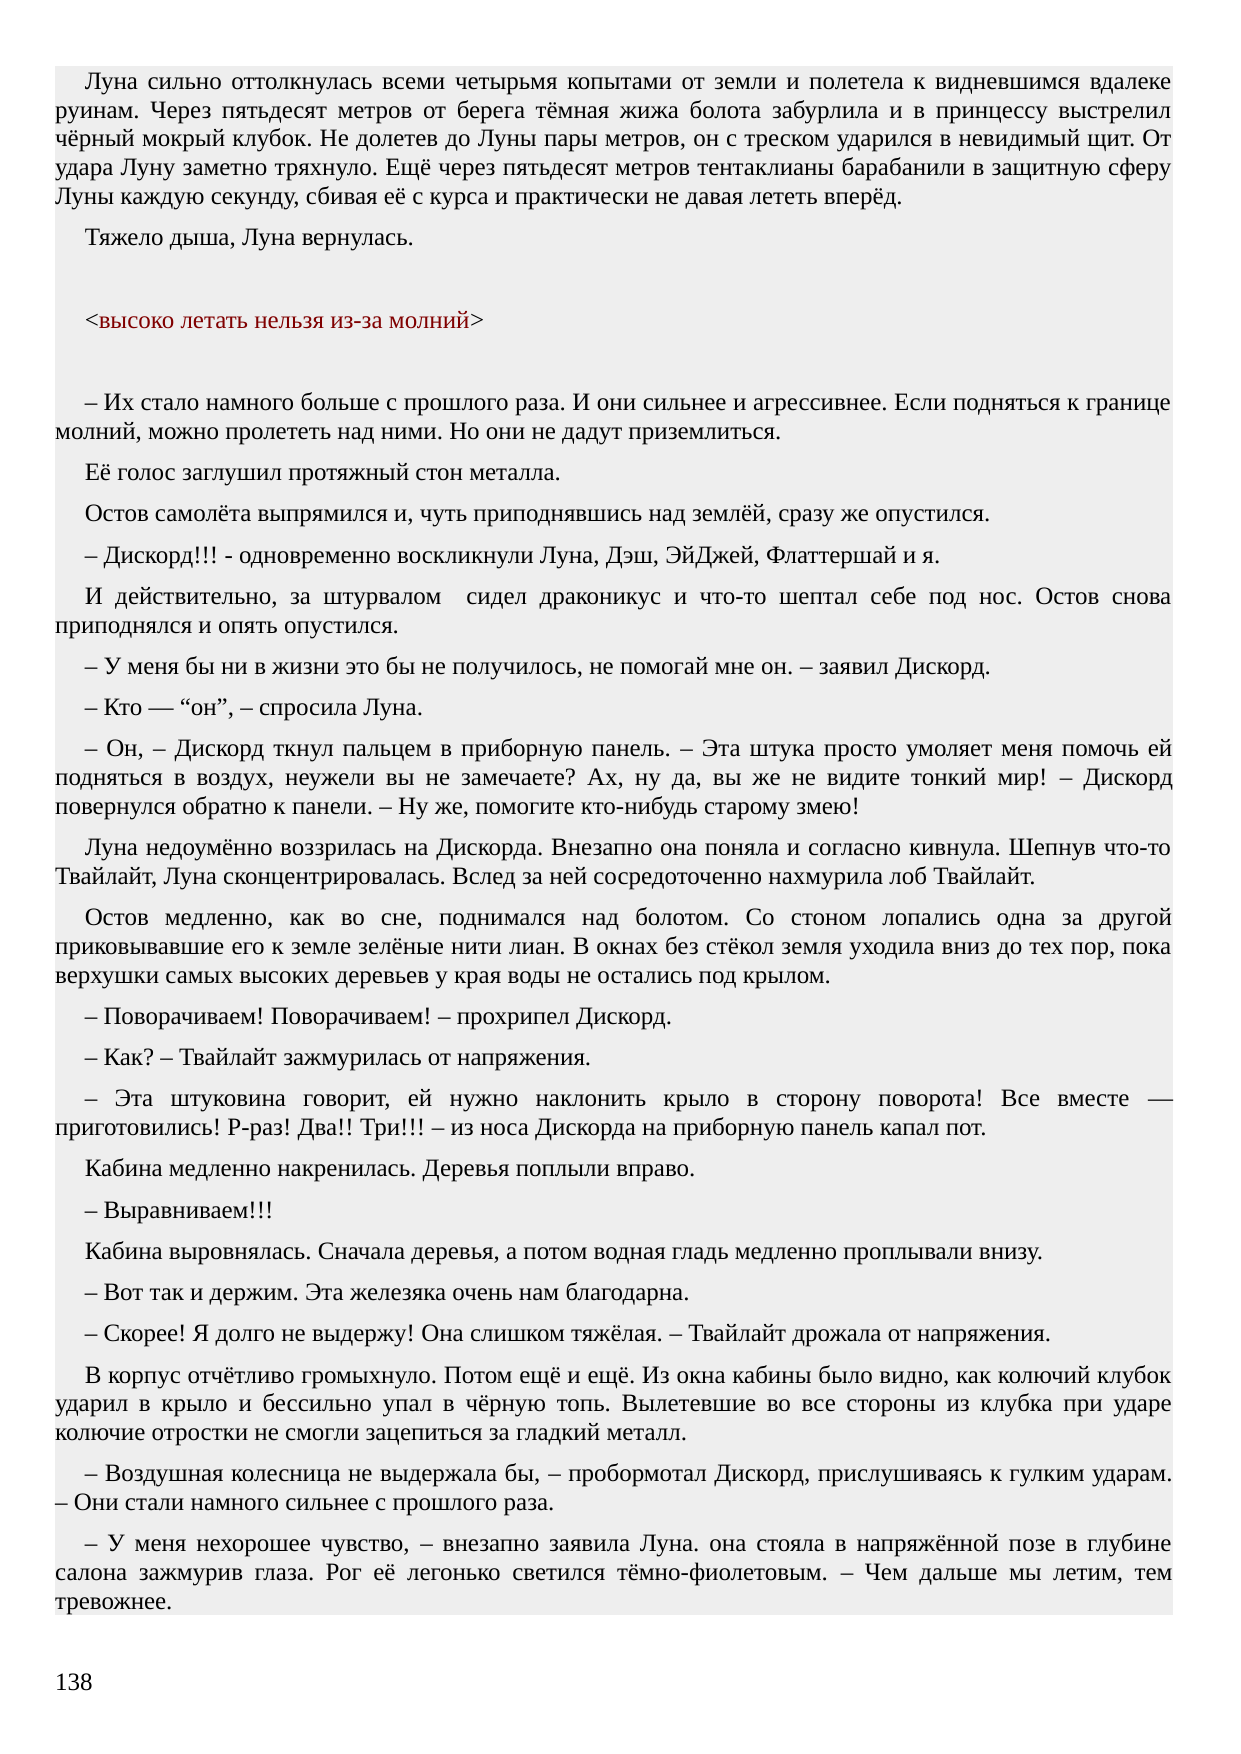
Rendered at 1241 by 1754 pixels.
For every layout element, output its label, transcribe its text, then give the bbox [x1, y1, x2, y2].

text – Поворачиваем! Поворачиваем! – прохрипел Дискорд. [55, 1001, 1173, 1030]
text Луна недоумённо воззрилась на Дискорда. Внезапно она поняла и согласно кивнула. Шепнув что-то Твайлайт, Луна сконцентрировалась. Вслед за ней сосредоточенно нахмурила лоб Твайлайт. [55, 832, 1173, 890]
text – Выравниваем!!! [55, 1195, 1173, 1223]
text – У меня нехорошее чувство, – внезапно заявила Луна. она стояла в напряжённой позе в глубине салона зажмурив глаза. Рог её легонько светился тёмно-фиолетовым. – Чем дальше мы летим, тем тревожнее. [55, 1528, 1173, 1615]
text – У меня бы ни в жизни это бы не получилось, не помогай мне он. – заявил Дискорд. [55, 651, 1173, 680]
text Луна сильно оттолкнулась всеми четырьмя копытами от земли и полетела к видневшимся вдалеке руинам. Через пятьдесят метров от берега тёмная жижа болота забурлила и в принцессу выстрелил чёрный мокрый клубок. Не долетев до Луны пары метров, он с треском ударился в невидимый щит. От удара Луну заметно тряхнуло. Ещё через пятьдесят метров тентаклианы барабанили в защитную сферу Луны каждую секунду, сбивая её с курса и практически не давая лететь вперёд. [55, 66, 1173, 210]
text – Эта штуковина говорит, ей нужно наклонить крыло в сторону поворота! Все вместе — приготовились! Р-раз! Два!! Три!!! – из носа Дискорда на приборную панель капал пот. [55, 1083, 1173, 1141]
text Остов самолёта выпрямился и, чуть приподнявшись над землёй, сразу же опустился. [55, 498, 1173, 527]
text И действительно, за штурвалом сидел драконикус и что-то шептал себе под нос. Остов снова приподнялся и опять опустился. [55, 581, 1173, 638]
text Тяжело дыша, Луна вернулась. [55, 222, 1173, 251]
text Её голос заглушил протяжный стон металла. [55, 457, 1173, 486]
text – Вот так и держим. Эта железяка очень нам благодарна. [55, 1277, 1173, 1306]
text – Воздушная колесница не выдержала бы, – пробормотал Дискорд, прислушиваясь к гулким ударам. – Они стали намного сильнее с прошлого раза. [55, 1458, 1173, 1516]
text В корпус отчётливо громыхнуло. Потом ещё и ещё. Из окна кабины было видно, как колючий клубок ударил в крыло и бессильно упал в чёрную топь. Вылетевшие во все стороны из клубка при ударе колючие отростки не смогли зацепиться за гладкий металл. [55, 1360, 1173, 1446]
text Остов медленно, как во сне, поднимался над болотом. Со стоном лопались одна за другой приковывавшие его к земле зелёные нити лиан. В окнах без стёкол земля уходила вниз до тех пор, пока верхушки самых высоких деревьев у края воды не остались под крылом. [55, 902, 1173, 988]
text – Как? – Твайлайт зажмурилась от напряжения. [55, 1042, 1173, 1071]
text – Он, – Дискорд ткнул пальцем в приборную панель. – Эта штука просто умоляет меня помочь ей подняться в воздух, неужели вы не замечаете? Ах, ну да, вы же не видите тонкий мир! – Дискорд повернулся обратно к панели. – Ну же, помогите кто-нибудь старому змею! [55, 733, 1173, 820]
text Кабина медленно накренилась. Деревья поплыли вправо. [55, 1153, 1173, 1182]
text – Дискорд!!! - одновременно воскликнули Луна, Дэш, ЭйДжей, Флаттершай и я. [55, 540, 1173, 568]
text – Кто — “он”, – спросила Луна. [55, 692, 1173, 721]
text – Их стало намного больше с прошлого раза. И они сильнее и агрессивнее. Если подняться к границе молний, можно пролететь над ними. Но они не дадут приземлиться. [55, 387, 1173, 445]
text – Скорее! Я долго не выдержу! Она слишком тяжёлая. – Твайлайт дрожала от напряжения. [55, 1318, 1173, 1347]
text <высоко летать нельзя из-за молний> [55, 305, 1173, 333]
text Кабина выровнялась. Сначала деревья, а потом водная гладь медленно проплывали внизу. [55, 1236, 1173, 1265]
